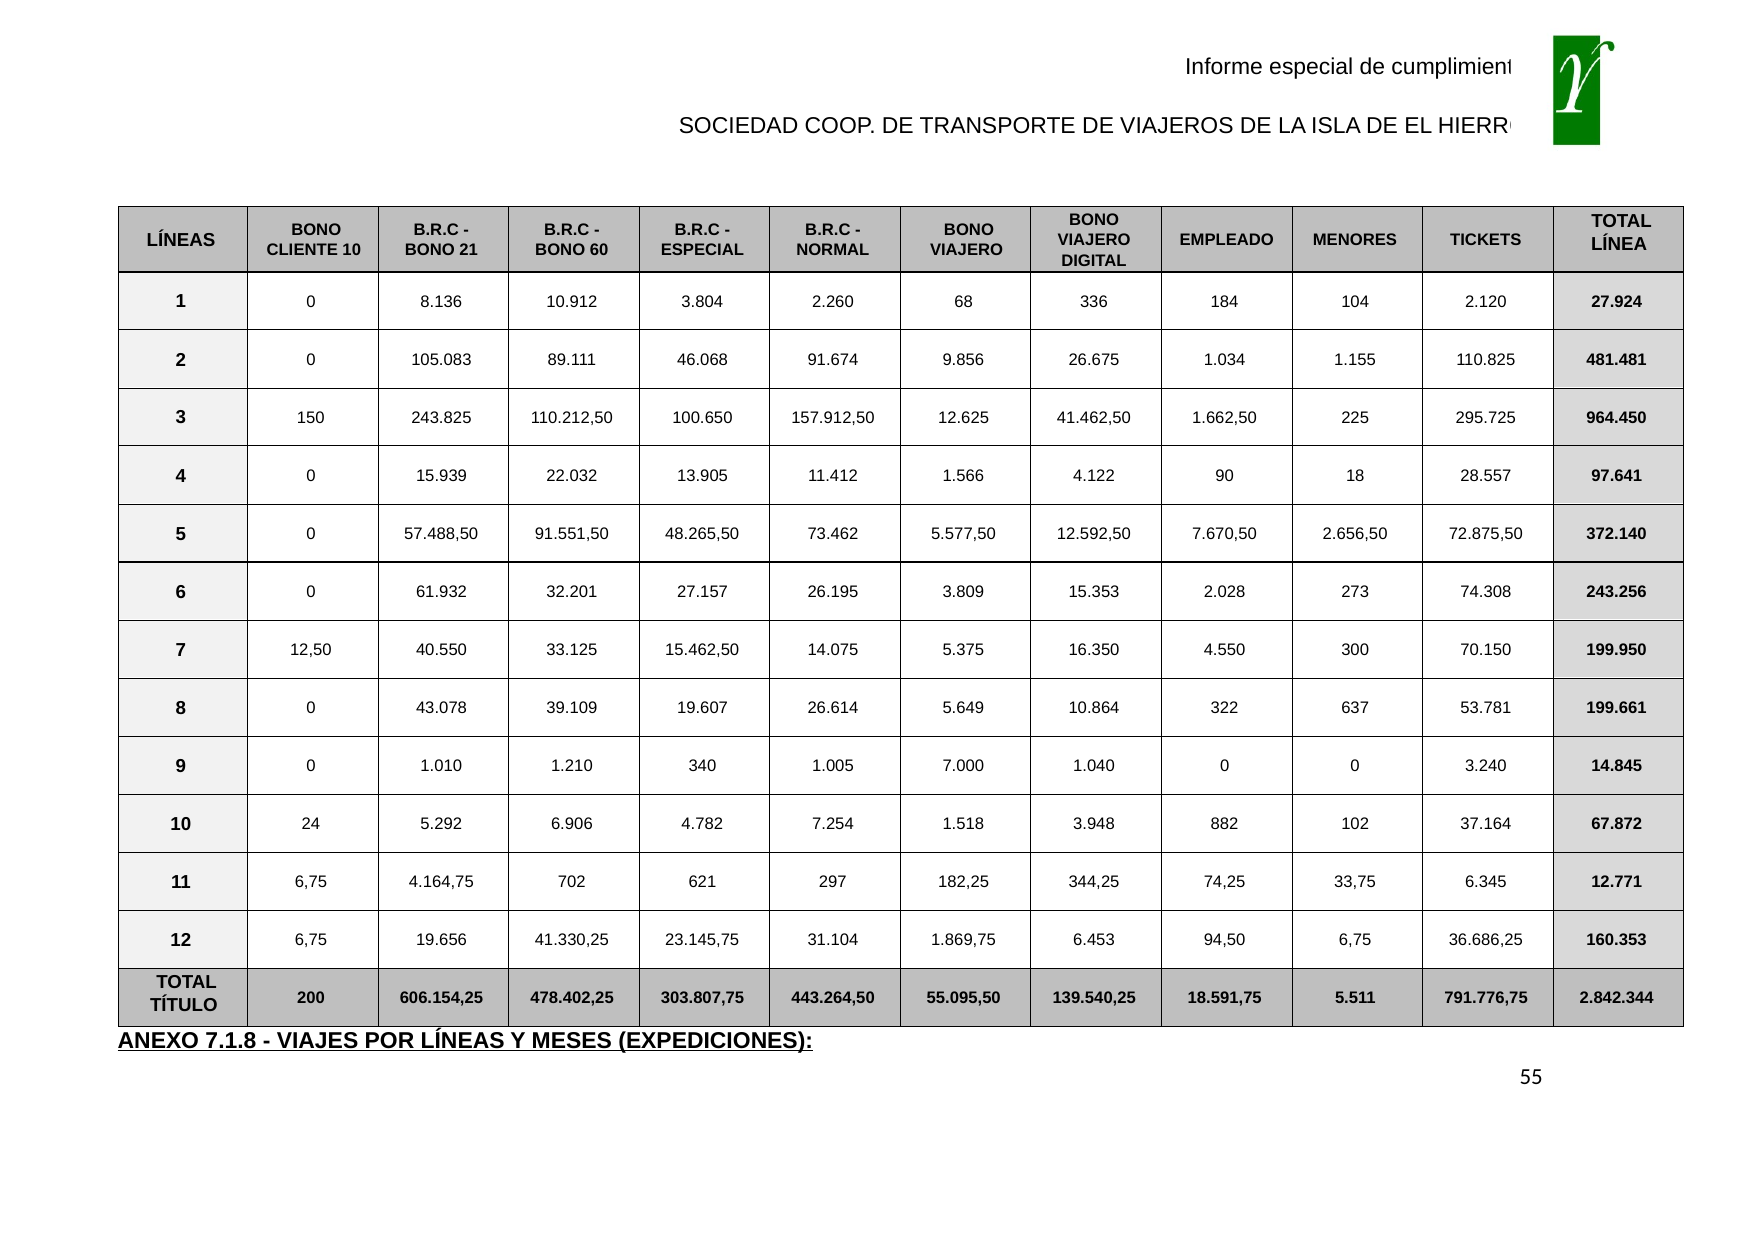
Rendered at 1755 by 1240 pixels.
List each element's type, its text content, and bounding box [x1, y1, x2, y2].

table_cell 12.771 [1554, 853, 1683, 910]
table_cell 9.856 [901, 330, 1030, 387]
table_cell 637 [1293, 679, 1422, 736]
table_cell 2.028 [1162, 563, 1292, 619]
table_cell 322 [1162, 679, 1292, 736]
table_cell 0 [1293, 737, 1422, 794]
table_cell 32.201 [509, 563, 639, 619]
table_cell 139.540,25 [1031, 969, 1161, 1026]
table_cell 4 [119, 446, 247, 503]
table_cell 0 [248, 330, 378, 387]
table_cell 2.656,50 [1293, 505, 1422, 561]
table_cell 160.353 [1554, 911, 1683, 968]
table_cell 94,50 [1162, 911, 1292, 968]
table_cell 6,75 [248, 853, 378, 910]
table_cell 157.912,50 [770, 389, 900, 445]
table_cell 7.670,50 [1162, 505, 1292, 561]
table_header B.R.C - BONO 21 [379, 207, 508, 271]
table_cell 0 [1162, 737, 1292, 794]
table_cell 1.034 [1162, 330, 1292, 387]
table_cell 41.462,50 [1031, 389, 1161, 445]
table_cell 6,75 [248, 911, 378, 968]
table_cell 184 [1162, 273, 1292, 329]
table_cell 273 [1293, 563, 1422, 619]
table_cell 344,25 [1031, 853, 1161, 910]
table_cell 46.068 [640, 330, 769, 387]
table_cell 443.264,50 [770, 969, 900, 1026]
table_cell 33,75 [1293, 853, 1422, 910]
table_cell 4.782 [640, 795, 769, 852]
table_cell 26.614 [770, 679, 900, 736]
table_cell 300 [1293, 621, 1422, 677]
table_header BONO VIAJERO [901, 207, 1030, 271]
table_cell 1.210 [509, 737, 639, 794]
table_cell 372.140 [1554, 505, 1683, 561]
table_cell 182,25 [901, 853, 1030, 910]
table_cell 2.120 [1423, 273, 1553, 329]
table_cell 19.656 [379, 911, 508, 968]
table_cell 5 [119, 505, 247, 561]
table_cell 3.804 [640, 273, 769, 329]
table_cell 97.641 [1554, 446, 1683, 503]
table_cell 27.924 [1554, 273, 1683, 329]
table_cell 15.353 [1031, 563, 1161, 619]
table_cell 1.010 [379, 737, 508, 794]
table_cell 243.256 [1554, 563, 1683, 619]
table_cell 26.675 [1031, 330, 1161, 387]
table_cell 74,25 [1162, 853, 1292, 910]
table_cell 9 [119, 737, 247, 794]
table_cell 22.032 [509, 446, 639, 503]
table_cell 24 [248, 795, 378, 852]
table_cell 340 [640, 737, 769, 794]
table_header B.R.C - NORMAL [770, 207, 900, 271]
table_cell 12.625 [901, 389, 1030, 445]
table_cell 3.240 [1423, 737, 1553, 794]
table_cell 1.040 [1031, 737, 1161, 794]
table_cell 15.939 [379, 446, 508, 503]
table_cell 5.292 [379, 795, 508, 852]
table_cell 105.083 [379, 330, 508, 387]
table_cell 18.591,75 [1162, 969, 1292, 1026]
table_cell 100.650 [640, 389, 769, 445]
table_cell 882 [1162, 795, 1292, 852]
table_cell 14.075 [770, 621, 900, 677]
table_cell 5.649 [901, 679, 1030, 736]
table_cell 8 [119, 679, 247, 736]
table_cell 19.607 [640, 679, 769, 736]
table_cell 57.488,50 [379, 505, 508, 561]
table_cell 4.550 [1162, 621, 1292, 677]
table_cell 10 [119, 795, 247, 852]
table_cell 7.000 [901, 737, 1030, 794]
table_cell 0 [248, 446, 378, 503]
table_cell 33.125 [509, 621, 639, 677]
table_cell 8.136 [379, 273, 508, 329]
table_cell 12 [119, 911, 247, 968]
table_cell 2 [119, 330, 247, 387]
table_cell 15.462,50 [640, 621, 769, 677]
table_cell 91.551,50 [509, 505, 639, 561]
table_cell 12.592,50 [1031, 505, 1161, 561]
table_cell 37.164 [1423, 795, 1553, 852]
table_cell 55.095,50 [901, 969, 1030, 1026]
table_cell 13.905 [640, 446, 769, 503]
table_cell 110.825 [1423, 330, 1553, 387]
table_cell 1 [119, 273, 247, 329]
table_cell 39.109 [509, 679, 639, 736]
table_cell 18 [1293, 446, 1422, 503]
table_cell TOTAL TÍTULO [119, 969, 247, 1026]
table_header LÍNEAS [119, 207, 247, 271]
table_cell 606.154,25 [379, 969, 508, 1026]
table_header TICKETS [1423, 207, 1553, 271]
table_cell 1.869,75 [901, 911, 1030, 968]
table_cell 200 [248, 969, 378, 1026]
table_cell 621 [640, 853, 769, 910]
table_cell 1.662,50 [1162, 389, 1292, 445]
table_cell 74.308 [1423, 563, 1553, 619]
table_cell 41.330,25 [509, 911, 639, 968]
table_cell 7 [119, 621, 247, 677]
table_cell 478.402,25 [509, 969, 639, 1026]
table_cell 4.122 [1031, 446, 1161, 503]
table_cell 6,75 [1293, 911, 1422, 968]
table_cell 27.157 [640, 563, 769, 619]
table_cell 481.481 [1554, 330, 1683, 387]
table_cell 5.577,50 [901, 505, 1030, 561]
table_cell 1.566 [901, 446, 1030, 503]
table_cell 3 [119, 389, 247, 445]
text ANEXO 7.1.8 - VIAJES POR LÍNEAS Y MESES (EXPEDICIONES): [117, 1027, 1742, 1053]
table_cell 3.809 [901, 563, 1030, 619]
table_cell 12,50 [248, 621, 378, 677]
table_cell 0 [248, 505, 378, 561]
table_cell 90 [1162, 446, 1292, 503]
table_header B.R.C - ESPECIAL [640, 207, 769, 271]
table_cell 2.260 [770, 273, 900, 329]
table_cell 7.254 [770, 795, 900, 852]
table_cell 61.932 [379, 563, 508, 619]
table_cell 702 [509, 853, 639, 910]
table_cell 31.104 [770, 911, 900, 968]
table_cell 1.518 [901, 795, 1030, 852]
table_cell 791.776,75 [1423, 969, 1553, 1026]
table_cell 2.842.344 [1554, 969, 1683, 1026]
table_cell 10.864 [1031, 679, 1161, 736]
table_cell 4.164,75 [379, 853, 508, 910]
table_cell 28.557 [1423, 446, 1553, 503]
table_cell 6.906 [509, 795, 639, 852]
table_cell 0 [248, 273, 378, 329]
table_cell 150 [248, 389, 378, 445]
table_cell 68 [901, 273, 1030, 329]
table_cell 0 [248, 737, 378, 794]
table_cell 199.661 [1554, 679, 1683, 736]
table_cell 199.950 [1554, 621, 1683, 677]
table_cell 16.350 [1031, 621, 1161, 677]
table_cell 36.686,25 [1423, 911, 1553, 968]
table_header BONO CLIENTE 10 [248, 207, 378, 271]
table_cell 5.375 [901, 621, 1030, 677]
table_cell 53.781 [1423, 679, 1553, 736]
table_cell 104 [1293, 273, 1422, 329]
table_cell 3.948 [1031, 795, 1161, 852]
table_cell 10.912 [509, 273, 639, 329]
table_header B.R.C - BONO 60 [509, 207, 639, 271]
table_header EMPLEADO [1162, 207, 1292, 271]
table_cell 964.450 [1554, 389, 1683, 445]
table_cell 91.674 [770, 330, 900, 387]
table_header BONO VIAJERO DIGITAL [1031, 207, 1161, 271]
table_cell 11.412 [770, 446, 900, 503]
table_cell 0 [248, 679, 378, 736]
table_header MENORES [1293, 207, 1422, 271]
table_cell 243.825 [379, 389, 508, 445]
table_cell 73.462 [770, 505, 900, 561]
table_cell 297 [770, 853, 900, 910]
table_cell 89.111 [509, 330, 639, 387]
table_header TOTAL LÍNEA [1554, 207, 1683, 271]
table_cell 1.005 [770, 737, 900, 794]
table_cell 6 [119, 563, 247, 619]
table_cell 23.145,75 [640, 911, 769, 968]
table_cell 1.155 [1293, 330, 1422, 387]
table_cell 303.807,75 [640, 969, 769, 1026]
table_cell 72.875,50 [1423, 505, 1553, 561]
table_cell 0 [248, 563, 378, 619]
table_cell 11 [119, 853, 247, 910]
table_cell 6.453 [1031, 911, 1161, 968]
table_cell 102 [1293, 795, 1422, 852]
table_cell 67.872 [1554, 795, 1683, 852]
table_cell 43.078 [379, 679, 508, 736]
table_cell 26.195 [770, 563, 900, 619]
table_cell 70.150 [1423, 621, 1553, 677]
table_cell 5.511 [1293, 969, 1422, 1026]
table_cell 48.265,50 [640, 505, 769, 561]
table_cell 6.345 [1423, 853, 1553, 910]
table_cell 295.725 [1423, 389, 1553, 445]
table_cell 110.212,50 [509, 389, 639, 445]
table_cell 14.845 [1554, 737, 1683, 794]
table_cell 225 [1293, 389, 1422, 445]
table_cell 40.550 [379, 621, 508, 677]
table_cell 336 [1031, 273, 1161, 329]
